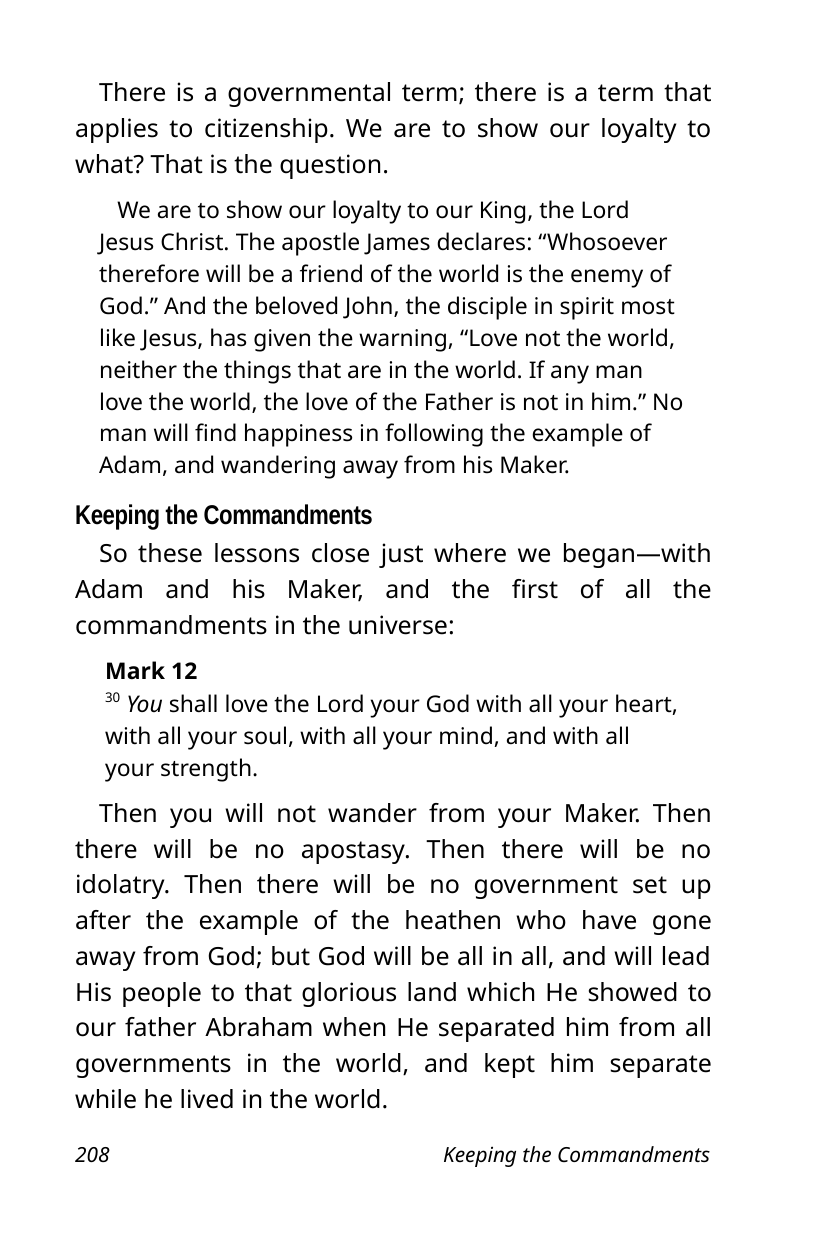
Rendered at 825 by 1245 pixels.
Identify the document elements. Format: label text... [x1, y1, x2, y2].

text Mark 12 [105, 655, 712, 687]
text 30 You shall love the Lord your God with all your heart, with all your soul, with all your mind, and with all your strength. [105, 688, 682, 783]
text Then you will not wander from your Maker. Then there will be no apostasy. Then there will be no idolatry. Then there will be no government set up after the example of the heathen who have gone away from God; but God will be all in all, and will lead His people to that glorious land which He showed to our father Abraham when He separated him from all governments in the world, and kept him separate while he lived in the world. [75, 796, 712, 1116]
text We are to show our loyalty to our King, the Lord Jesus Christ. The apostle James declares: “Whosoever therefore will be a friend of the world is the enemy of God.” And the beloved John, the disciple in spirit most like Jesus, has given the warning, “Love not the world, neither the things that are in the world. If any man love the world, the love of the Father is not in him.” No man will find happiness in following the example of Adam, and wandering away from his Maker. [99, 194, 688, 480]
subtitle Keeping the Commandments [75, 499, 712, 530]
text There is a governmental term; there is a term that applies to citizenship. We are to show our loyalty to what? That is the question. [75, 75, 712, 181]
text So these lessons close just where we began—with Adam and his Maker, and the first of all the commandments in the universe: [75, 536, 712, 642]
